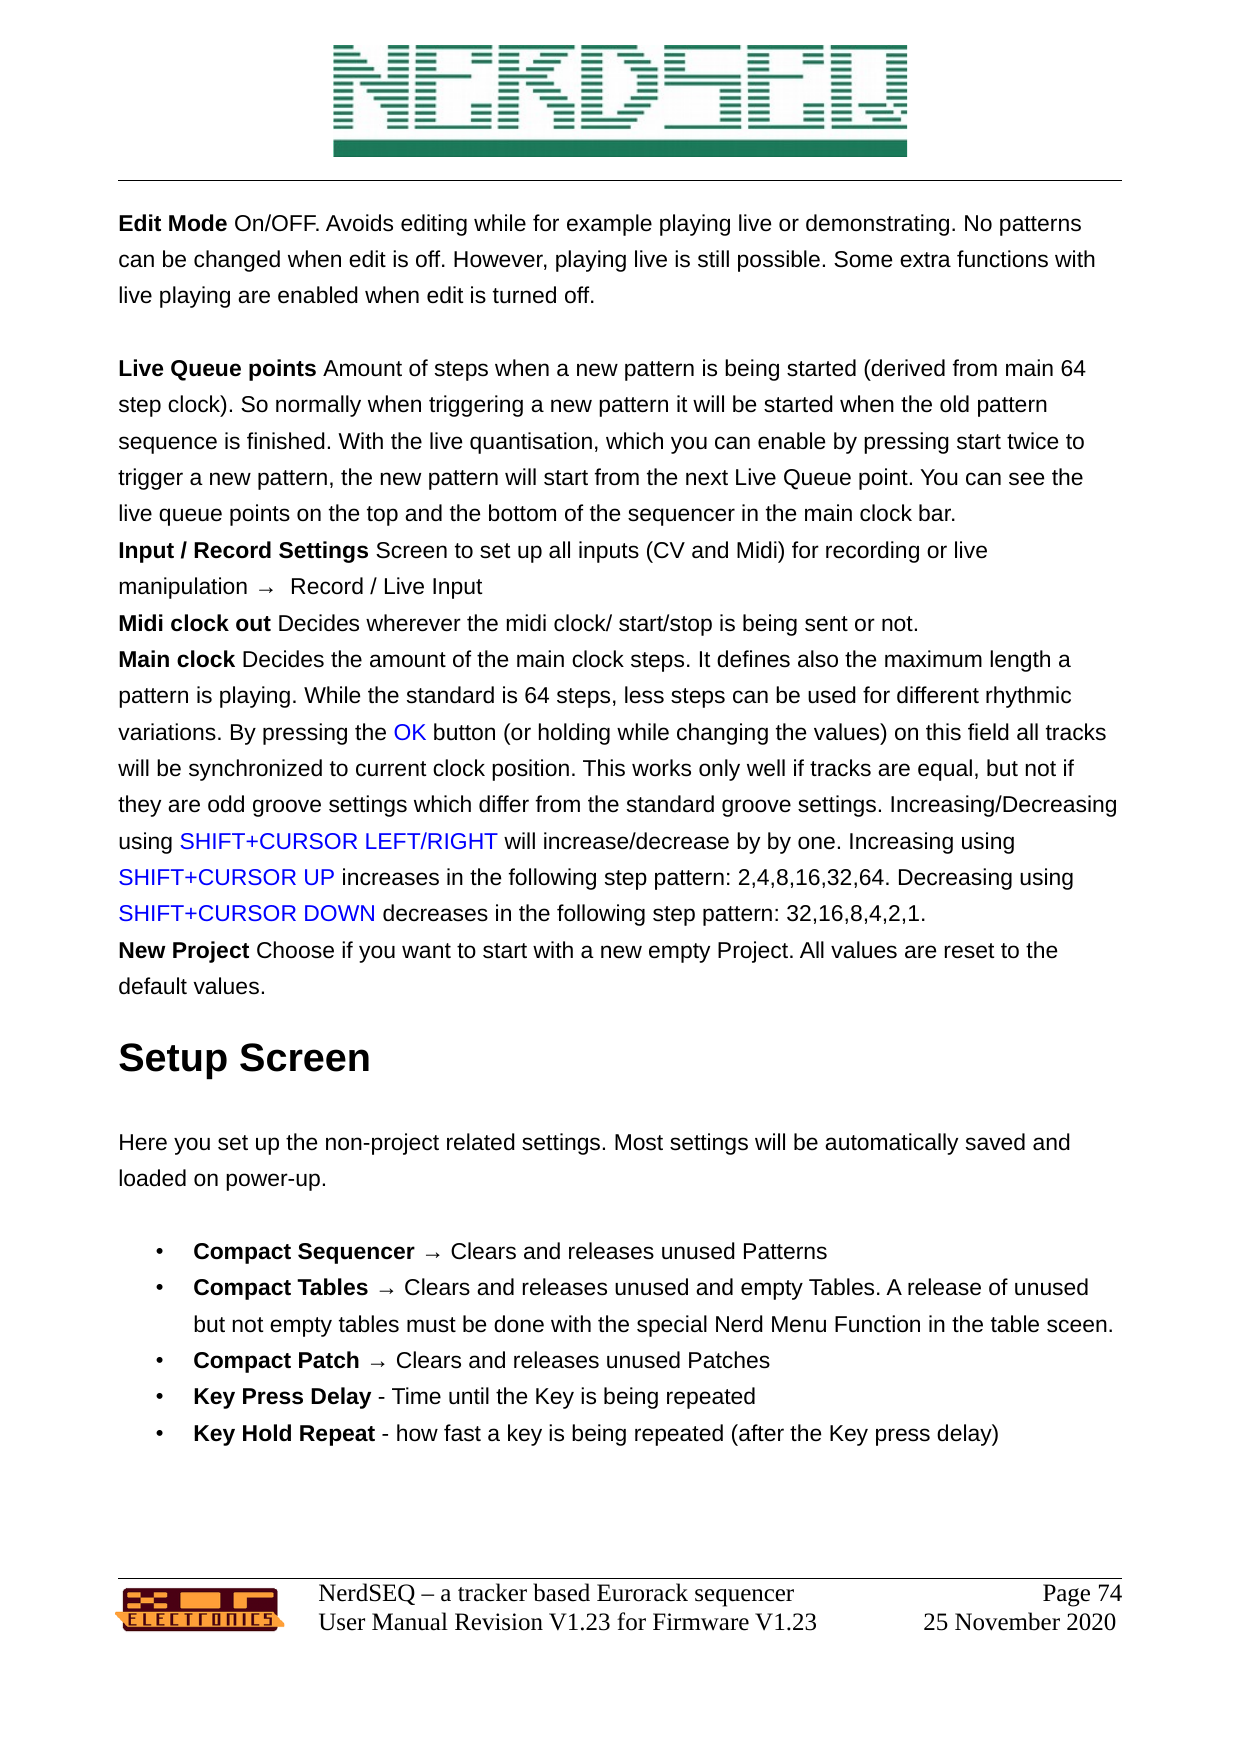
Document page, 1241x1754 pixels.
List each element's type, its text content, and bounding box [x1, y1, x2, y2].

text Input / Record Settings Screen to set up all inputs (CV and Midi) for recording or live manipulation → Record / Live Input [118, 537, 1122, 599]
text Here you set up the non-project related settings. Most settings will be automatically saved and loaded on power-up. [118, 1129, 1122, 1192]
list Compact Tables → Clears and releases unused and empty Tables. A release of unused but not empty tables must be done with the special Nerd Menu Function in the table sceen. [156, 1274, 1122, 1337]
text Live Queue points Amount of steps when a new pattern is being started (derived from main 64 step clock). So normally when triggering a new pattern it will be started when the old pattern sequence is finished. With the live quantisation, which you can enable by pressing start twice to trigger a new pattern, the new pattern will start from the next Live Queue point. You can see the live queue points on the top and the bottom of the sequencer in the main clock bar. [118, 355, 1122, 527]
subtitle Setup Screen [118, 1034, 1122, 1080]
text Edit Mode On/OFF. Avoids editing while for example playing live or demonstrating. No patterns can be changed when edit is off. However, playing live is still possible. Some extra functions with live playing are enabled when edit is turned off. [118, 209, 1122, 309]
text Main clock Decides the amount of the main clock steps. It defines also the maximum length a pattern is playing. While the standard is 64 steps, less steps can be used for different rhythmic variations. By pressing the OK button (or holding while changing the values) on this field all tracks will be synchronized to current clock position. This works only well if tracks are equal, but not if they are odd groove settings which differ from the standard groove settings. Increasing/Decreasing using SHIFT+CURSOR LEFT/RIGHT will increase/decrease by by one. Increasing using SHIFT+CURSOR UP increases in the following step pattern: 2,4,8,16,32,64. Decreasing using SHIFT+CURSOR DOWN decreases in the following step pattern: 32,16,8,4,2,1. [118, 646, 1122, 927]
list Key Press Delay - Time until the Key is being repeated [156, 1383, 1122, 1410]
text Midi clock out Decides wherever the midi clock/ start/stop is being sent or not. [118, 609, 1122, 636]
list Key Hold Repeat - how fast a key is being repeated (after the Key press delay) [156, 1420, 1122, 1446]
text New Project Choose if you want to start with a new empty Project. All values are reset to the default values. [118, 937, 1122, 999]
picture [115, 1584, 285, 1634]
list Compact Patch → Clears and releases unused Patches [156, 1347, 1122, 1373]
list Compact Sequencer → Clears and releases unused Patterns [156, 1238, 1122, 1264]
picture [333, 45, 908, 157]
